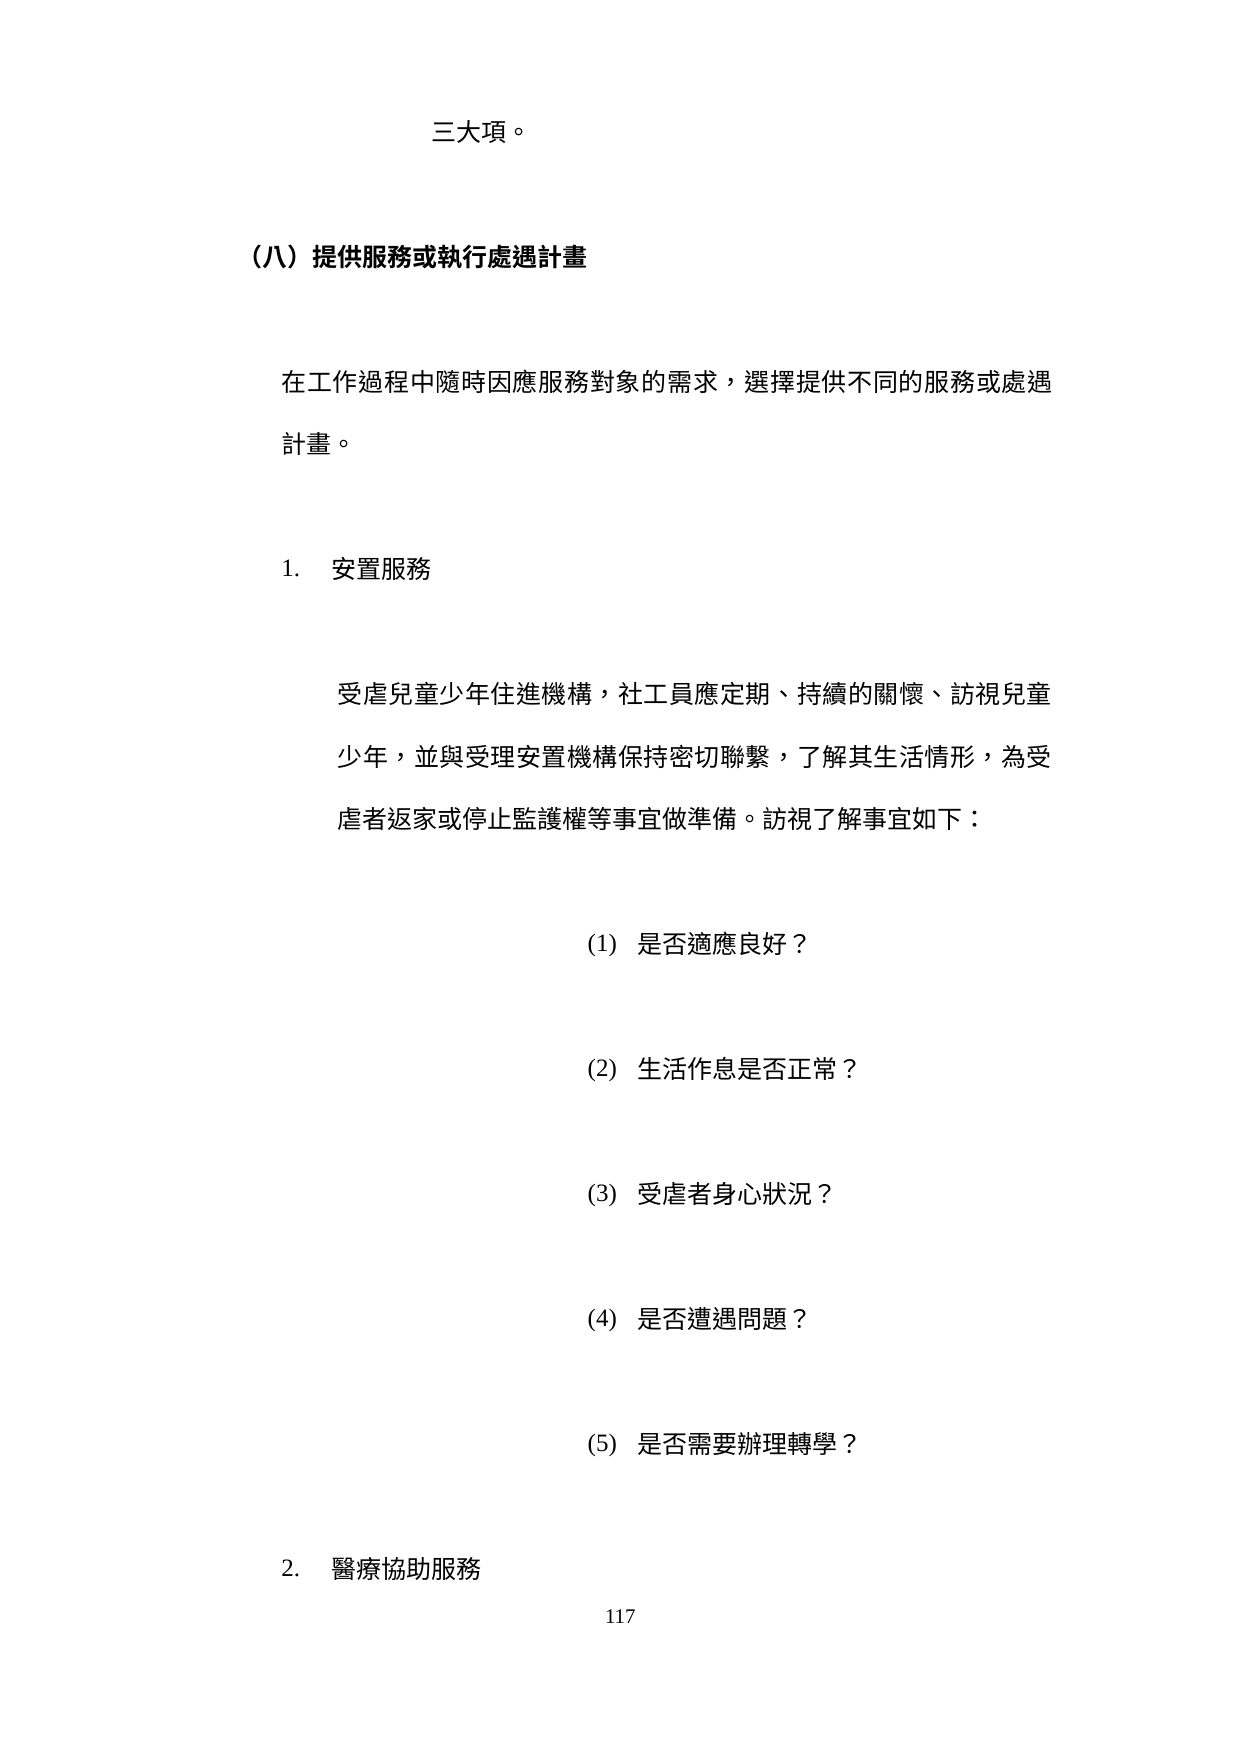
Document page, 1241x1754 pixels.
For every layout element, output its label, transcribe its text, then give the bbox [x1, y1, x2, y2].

list 是否需要辦理轉學？ [587, 1401, 1053, 1464]
list 是否適應良好？ [587, 901, 1053, 964]
list 是否遭遇問題？ [587, 1276, 1053, 1339]
list 受虐者身心狀況？ [587, 1151, 1053, 1214]
text 三大項。 [431, 89, 1053, 151]
text （八）提供服務或執行處遇計畫 [237, 214, 1053, 276]
list 安置服務 [281, 526, 1053, 589]
list 生活作息是否正常？ [587, 1026, 1053, 1089]
list 醫療協助服務 [281, 1526, 1053, 1589]
text 受虐兒童少年住進機構，社工員應定期、持續的關懷、訪視兒童少年，並與受理安置機構保持密切聯繫，了解其生活情形，為受虐者返家或停止監護權等事宜做準備。訪視了解事宜如下： [337, 651, 1053, 839]
text 在工作過程中隨時因應服務對象的需求，選擇提供不同的服務或處遇計畫。 [281, 339, 1053, 464]
